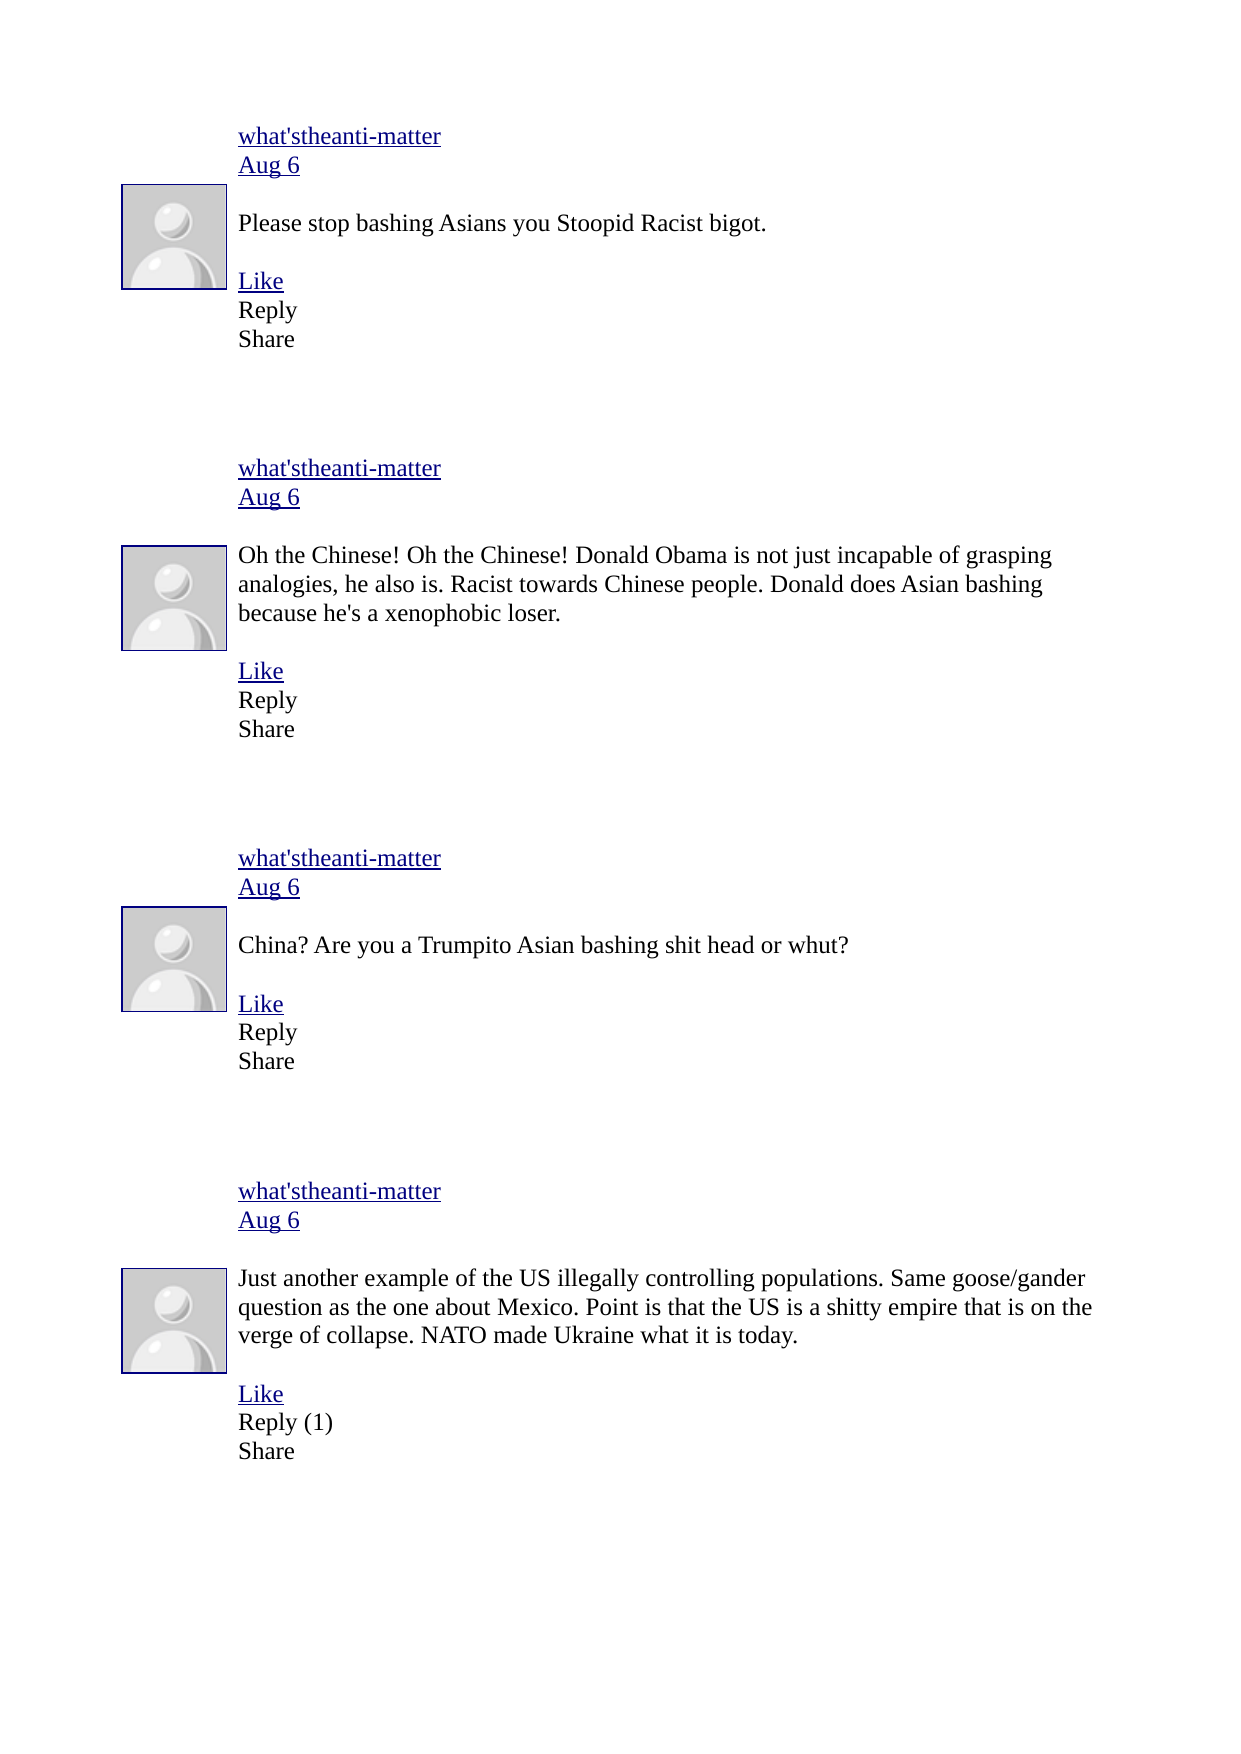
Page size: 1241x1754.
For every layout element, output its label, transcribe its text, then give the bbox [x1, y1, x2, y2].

table_header [118, 1173, 235, 1468]
picture [123, 1269, 226, 1372]
table_header what'stheanti-matter Aug 6 Please stop bashing Asians you Stoopid Racist bigot. Like Reply Share [235, 118, 779, 355]
table_header what'stheanti-matter Aug 6 Oh the Chinese! Oh the Chinese! Donald Obama is not just incapable of grasping analogies, he also is. Racist towards Chinese people. Donald does Asian bashing because he's a xenophobic loser. Like Reply Share [235, 451, 1122, 745]
table_header [118, 118, 235, 355]
picture [123, 185, 226, 288]
picture [123, 908, 226, 1011]
picture [123, 547, 226, 650]
table_header [118, 841, 235, 1078]
table_header what'stheanti-matter Aug 6 China? Are you a Trumpito Asian bashing shit head or whut? Like Reply Share [235, 841, 861, 1078]
table_header [118, 451, 235, 745]
table_header what'stheanti-matter Aug 6 Just another example of the US illegally controlling populations. Same goose/gander question as the one about Mexico. Point is that the US is a shitty empire that is on the verge of collapse. NATO made Ukraine what it is today. Like Reply (1) Share [235, 1173, 1122, 1468]
